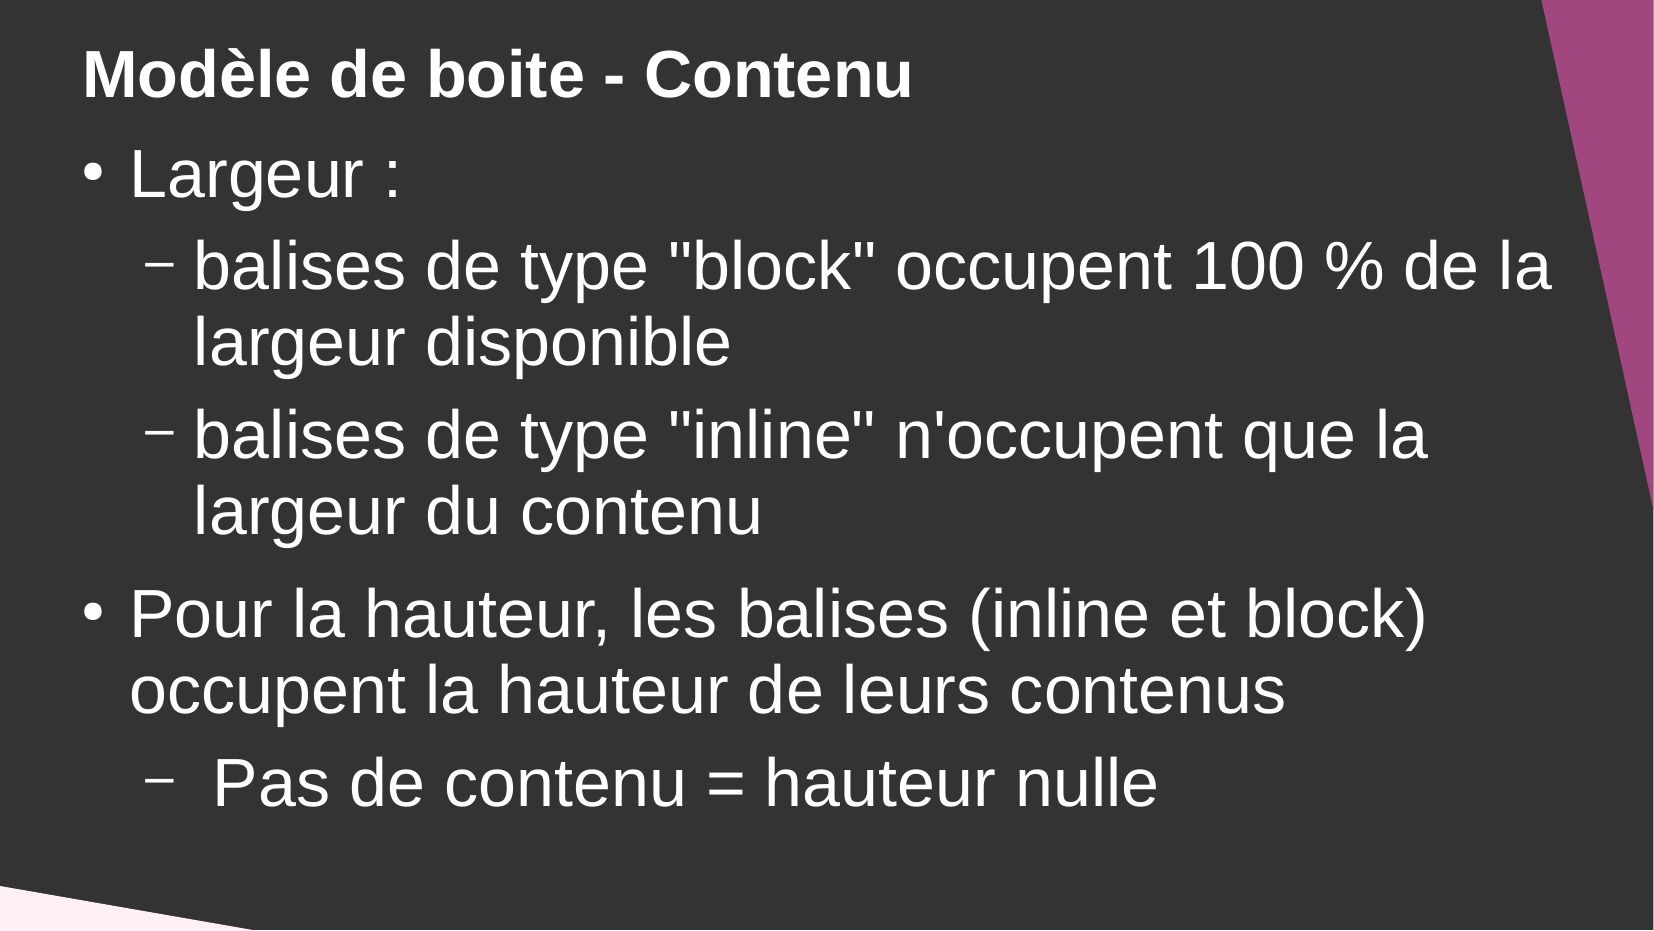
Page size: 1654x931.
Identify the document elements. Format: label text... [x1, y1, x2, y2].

list Largeur : balises de type "block" occupent 100 % de la largeur disponible balises de type "inline" n'occupent que la largeur du contenu Pour la hauteur, les balises (inline et block) occupent la hauteur de leurs contenus Pas de contenu = hauteur nulle [64, 135, 1604, 827]
text_box [0, 886, 259, 931]
text_box [1541, 0, 1654, 513]
title Modèle de boite - Contenu [82, 37, 1394, 112]
